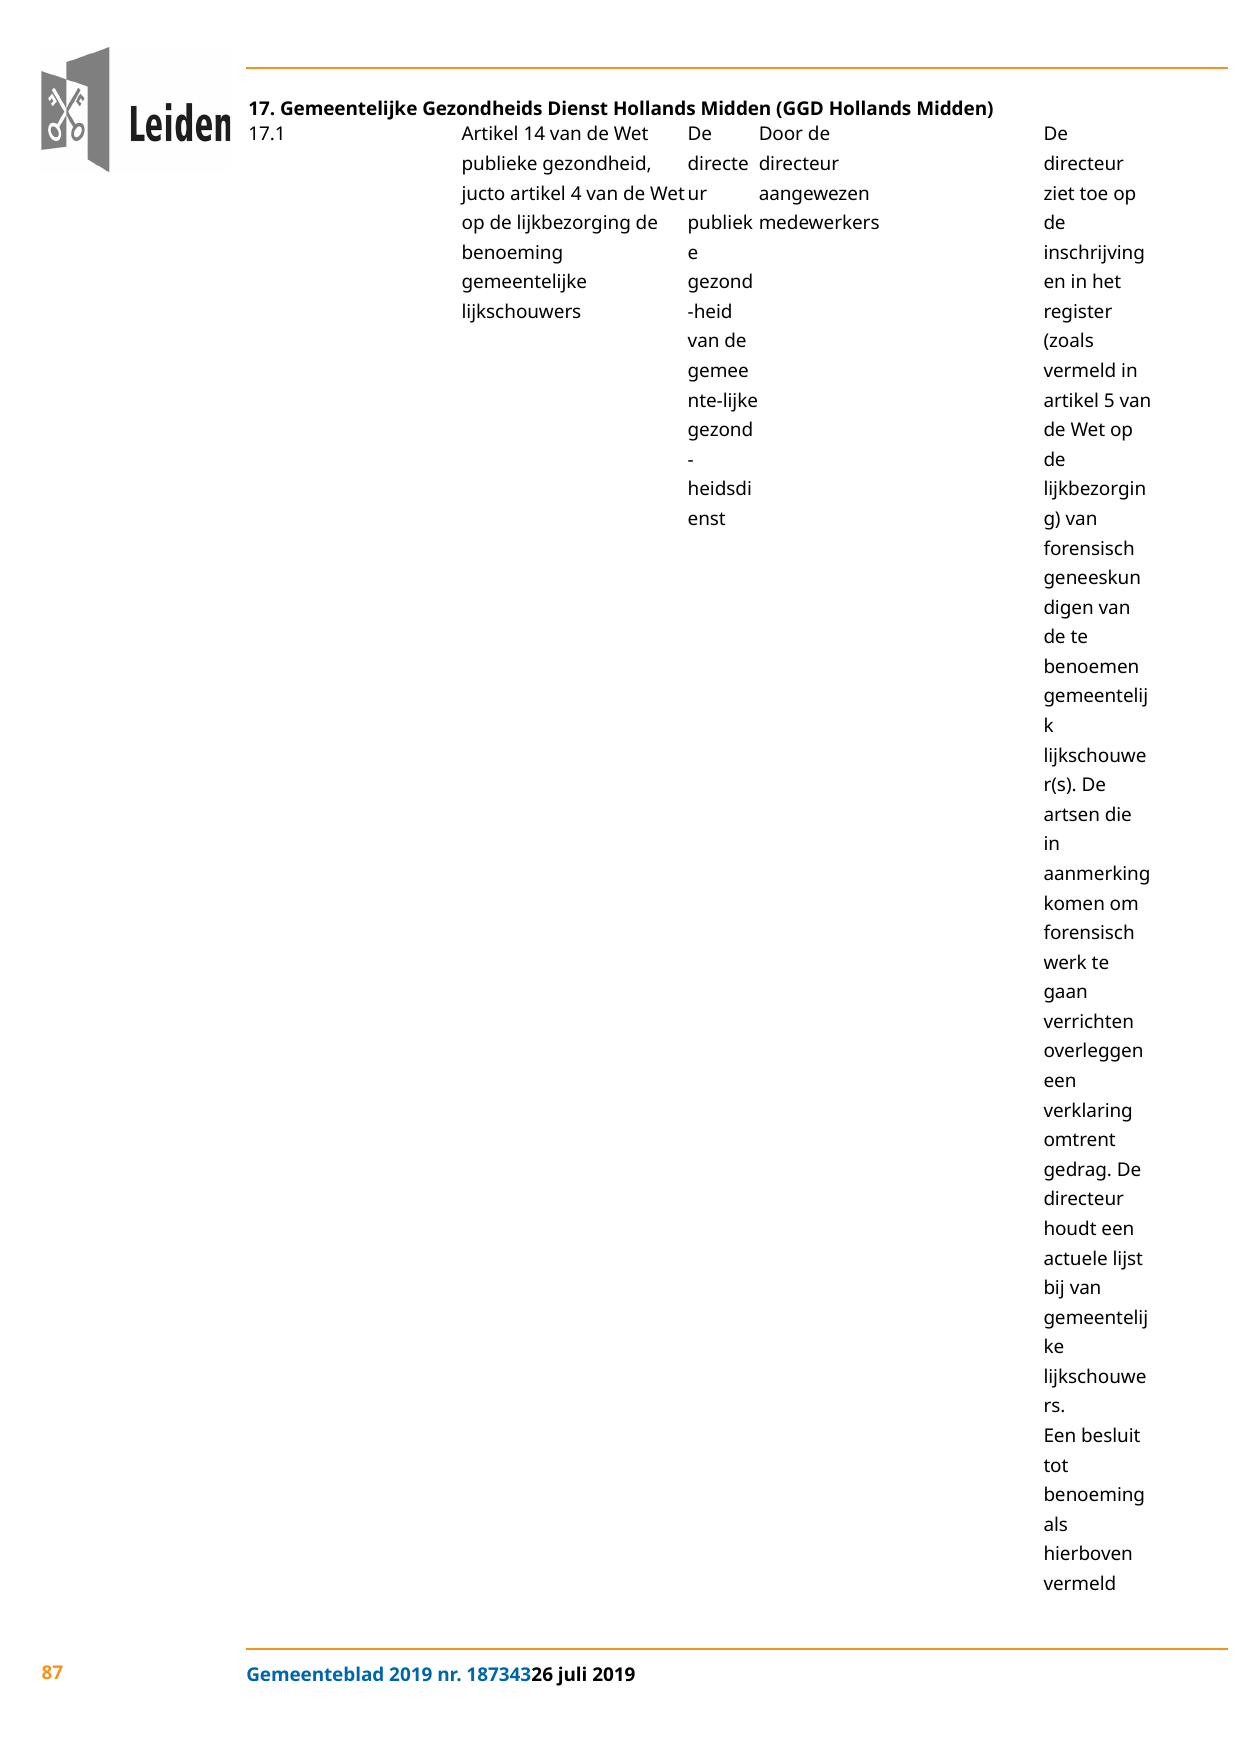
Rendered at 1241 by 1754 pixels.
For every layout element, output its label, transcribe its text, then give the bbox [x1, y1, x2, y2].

table_cell De directeur ziet toe op de inschrijvingen in het register (zoals vermeld in artikel 5 van de Wet op de lijkbezorging) van forensisch geneeskundigen van de te benoemen gemeentelijk lijkschouwer(s). De artsen die in aanmerking komen om forensisch werk te gaan verrichten overleggen een verklaring omtrent gedrag. De directeur houdt een actuele lijst bij van gemeentelijke lijkschouwers. Een besluit tot benoeming als hierboven vermeld [1043, 121, 1152, 1596]
table_cell De directeur publieke gezond-heid van de gemeente-lijke gezond-heidsdienst [688, 121, 758, 1596]
table_cell Door de directeur aangewezen medewerkers [759, 121, 901, 1596]
table_cell 17.1 [248, 121, 461, 1596]
table_cell 17. Gemeentelijke Gezondheids Dienst Hollands Midden (GGD Hollands Midden) [248, 95, 1152, 121]
table_cell [901, 121, 972, 1596]
picture [41, 47, 231, 172]
table_cell [972, 121, 1043, 1596]
table_cell Artikel 14 van de Wet publieke gezondheid, jucto artikel 4 van de Wet op de lijkbezorging de benoeming gemeentelijke lijkschouwers [461, 121, 687, 1596]
